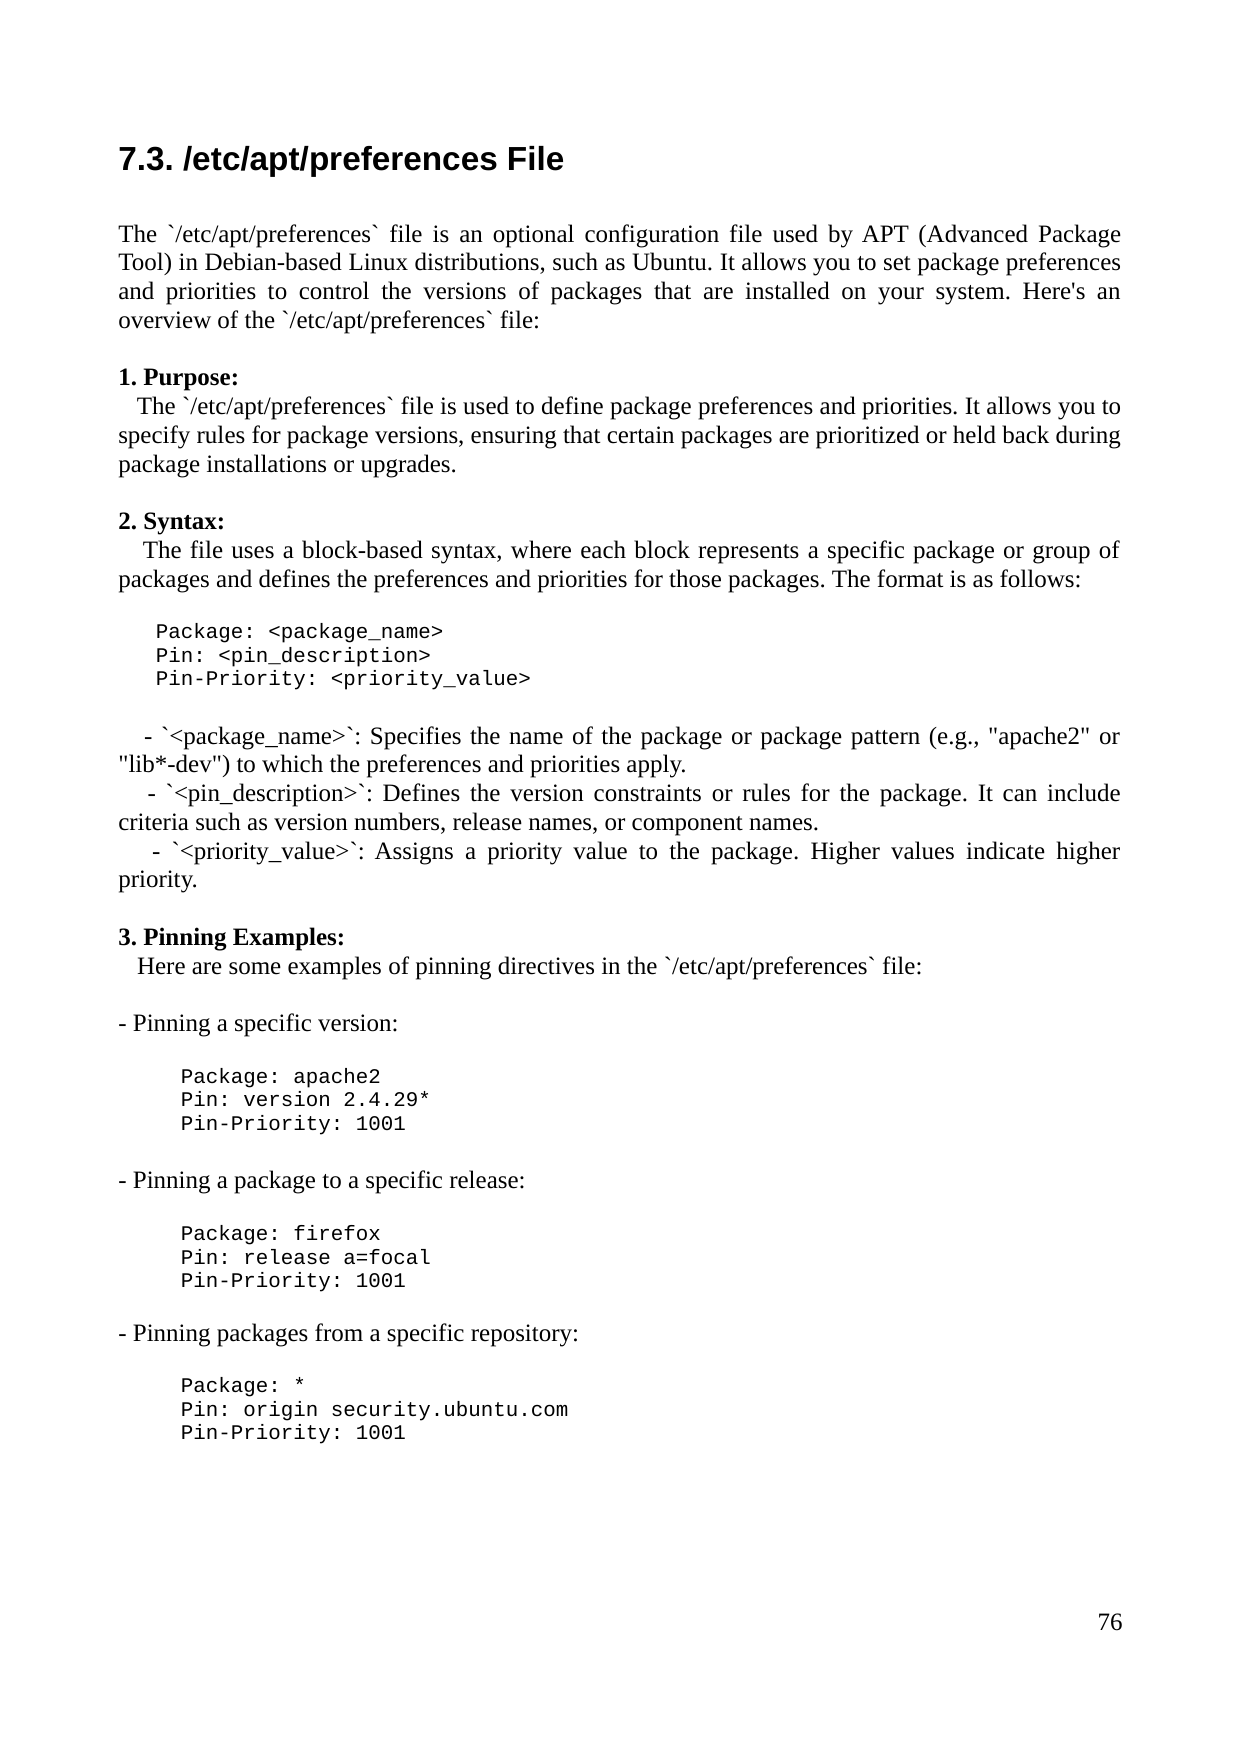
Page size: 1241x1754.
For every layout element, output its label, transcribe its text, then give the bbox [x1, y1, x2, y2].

text Pin-Priority: <priority_value> [118, 668, 1122, 692]
text - Pinning a specific version: [118, 1008, 1122, 1037]
text Pin-Priority: 1001 [118, 1422, 1122, 1446]
text Here are some examples of pinning directives in the `/etc/apt/preferences` file: [118, 951, 1122, 979]
text 3. Pinning Examples: [118, 922, 1122, 951]
text - `<pin_description>`: Defines the version constraints or rules for the package. It can include criteria such as version numbers, release names, or component names. [118, 778, 1122, 836]
text Package: <package_name> [118, 621, 1122, 645]
text - `<package_name>`: Specifies the name of the package or package pattern (e.g., "apache2" or "lib*-dev") to which the preferences and priorities apply. [118, 721, 1122, 778]
text Package: apache2 [118, 1066, 1122, 1089]
text The file uses a block-based syntax, where each block represents a specific package or group of packages and defines the preferences and priorities for those packages. The format is as follows: [118, 535, 1122, 592]
subtitle 7.3. /etc/apt/preferences File [118, 139, 1122, 177]
text - `<priority_value>`: Assigns a priority value to the package. Higher values indicate higher priority. [118, 836, 1122, 893]
text - Pinning a package to a specific release: [118, 1166, 1122, 1194]
text Pin: release a=focal [118, 1247, 1122, 1270]
text 1. Purpose: [118, 362, 1122, 391]
text Pin: origin security.ubuntu.com [118, 1399, 1122, 1422]
text Package: firefox [118, 1223, 1122, 1247]
text - Pinning packages from a specific repository: [118, 1318, 1122, 1346]
text Pin-Priority: 1001 [118, 1270, 1122, 1294]
text Pin: <pin_description> [118, 645, 1122, 668]
text Package: * [118, 1375, 1122, 1399]
text Pin: version 2.4.29* [118, 1089, 1122, 1113]
text 2. Syntax: [118, 506, 1122, 535]
text The `/etc/apt/preferences` file is used to define package preferences and priorities. It allows you to specify rules for package versions, ensuring that certain packages are prioritized or held back during package installations or upgrades. [118, 391, 1122, 477]
text The `/etc/apt/preferences` file is an optional configuration file used by APT (Advanced Package Tool) in Debian-based Linux distributions, such as Ubuntu. It allows you to set package preferences and priorities to control the versions of packages that are installed on your system. Here's an overview of the `/etc/apt/preferences` file: [118, 219, 1122, 334]
text Pin-Priority: 1001 [118, 1113, 1122, 1137]
